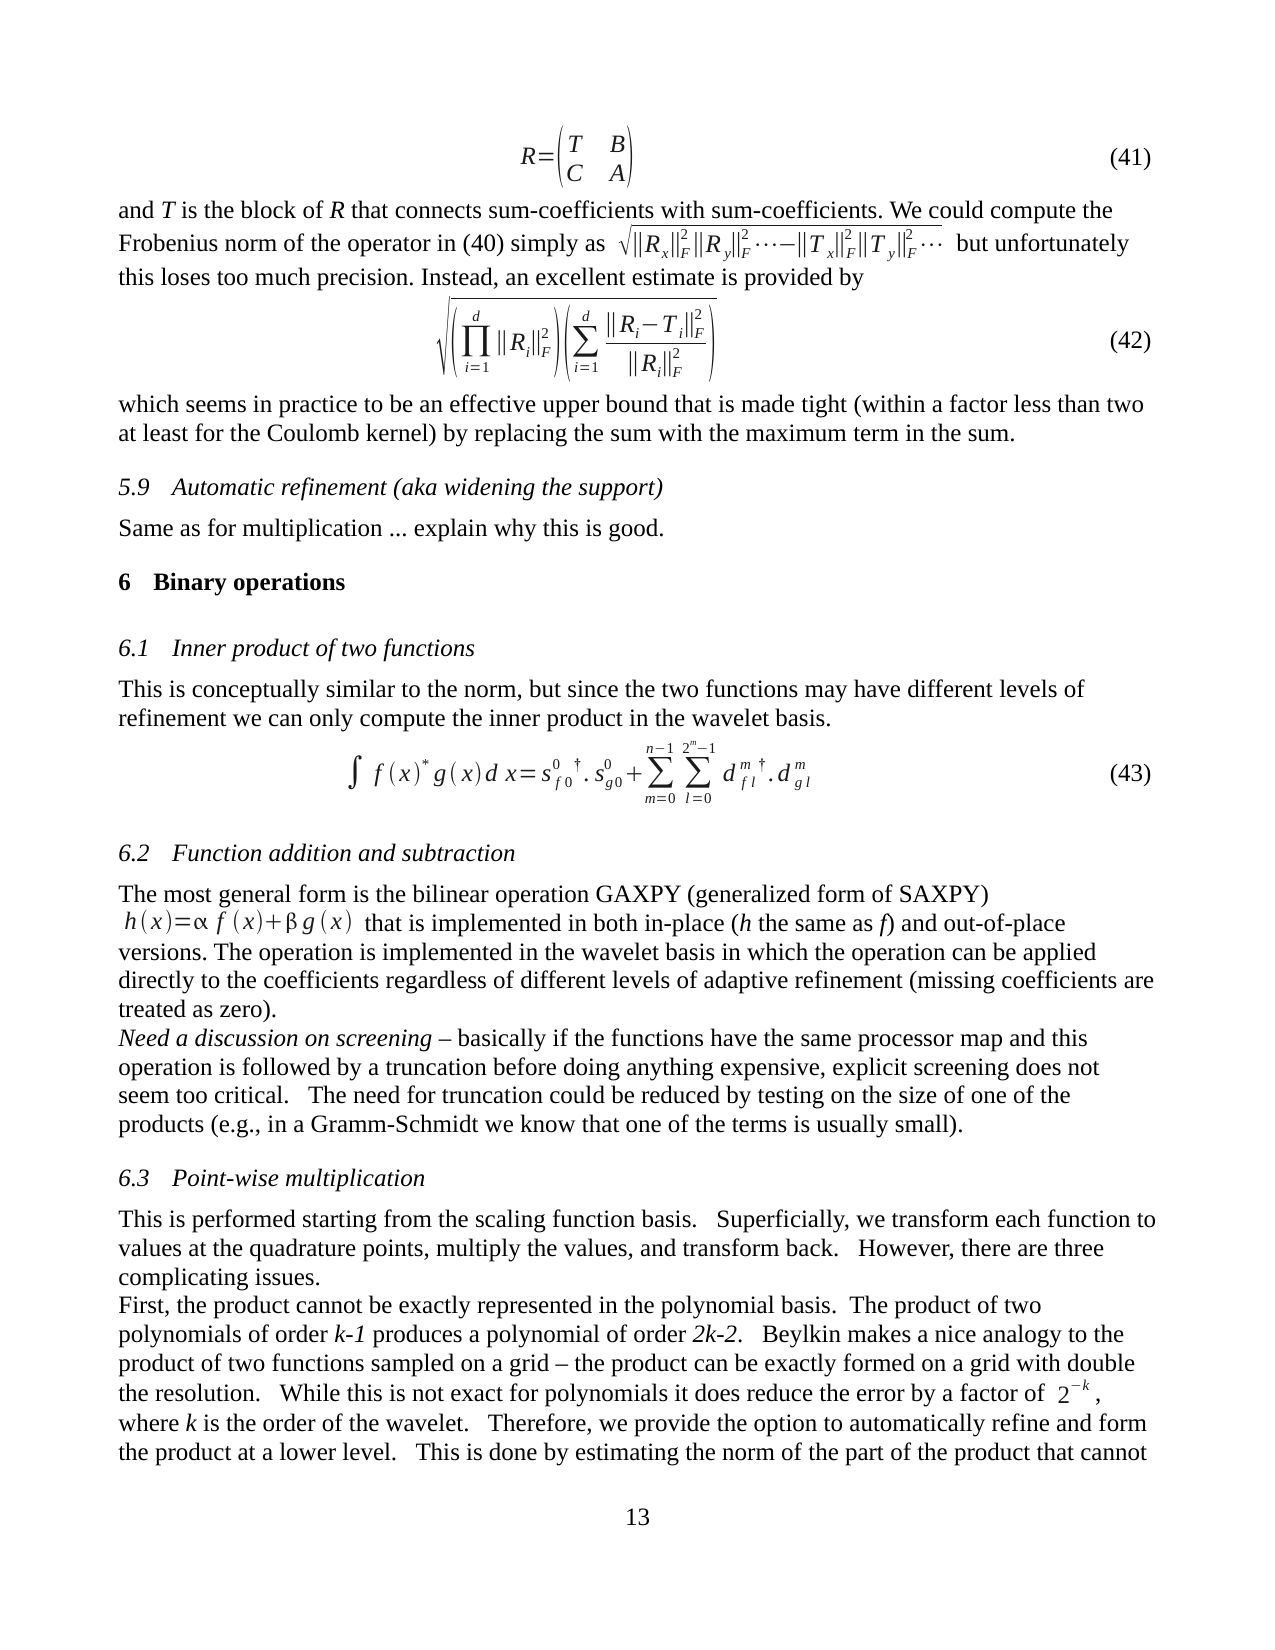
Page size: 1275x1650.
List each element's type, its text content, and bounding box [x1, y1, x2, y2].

table_header (42) [1041, 290, 1157, 389]
subtitle Function addition and subtraction [118, 838, 1157, 867]
text This is performed starting from the scaling function basis. Superficially, we transform each function to values at the quadrature points, multiply the values, and transform back. However, there are three complicating issues. [118, 1204, 1157, 1290]
text Need a discussion on screening – basically if the functions have the same processor map and this operation is followed by a truncation before doing anything expensive, explicit screening does not seem too critical. The need for truncation could be reduced by testing on the size of one of the products (e.g., in a Gramm-Schmidt we know that one of the terms is usually small). [118, 1023, 1157, 1138]
text and T is the block of R that connects sum-coefficients with sum-coefficients. We could compute the Frobenius norm of the operator in (40) simply as but unfortunately this loses too much precision. Instead, an excellent estimate is provided by [118, 195, 1157, 290]
table_header [118, 732, 1041, 813]
subtitle Inner product of two functions [118, 633, 1157, 662]
subtitle Binary operations [118, 567, 1157, 596]
table_header (41) [1041, 118, 1157, 195]
subtitle Point-wise multiplication [118, 1163, 1157, 1192]
text First, the product cannot be exactly represented in the polynomial basis. The product of two polynomials of order k-1 produces a polynomial of order 2k-2. Beylkin makes a nice analogy to the product of two functions sampled on a grid – the product can be exactly formed on a grid with double the resolution. While this is not exact for polynomials it does reduce the error by a factor of , where k is the order of the wavelet. Therefore, we provide the option to automatically refine and form the product at a lower level. This is done by estimating the norm of the part of the product that cannot [118, 1290, 1157, 1465]
table_header (43) [1041, 732, 1157, 813]
table_header [118, 290, 1041, 389]
text which seems in practice to be an effective upper bound that is made tight (within a factor less than two at least for the Coulomb kernel) by replacing the sum with the maximum term in the sum. [118, 389, 1157, 447]
table_header [118, 118, 1041, 195]
text The most general form is the bilinear operation GAXPY (generalized form of SAXPY) that is implemented in both in-place (h the same as f) and out-of-place versions. The operation is implemented in the wavelet basis in which the operation can be applied directly to the coefficients regardless of different levels of adaptive refinement (missing coefficients are treated as zero). [118, 879, 1157, 1023]
subtitle Automatic refinement (aka widening the support) [118, 472, 1157, 501]
text Same as for multiplication ... explain why this is good. [118, 513, 1157, 542]
text This is conceptually similar to the norm, but since the two functions may have different levels of refinement we can only compute the inner product in the wavelet basis. [118, 674, 1157, 732]
